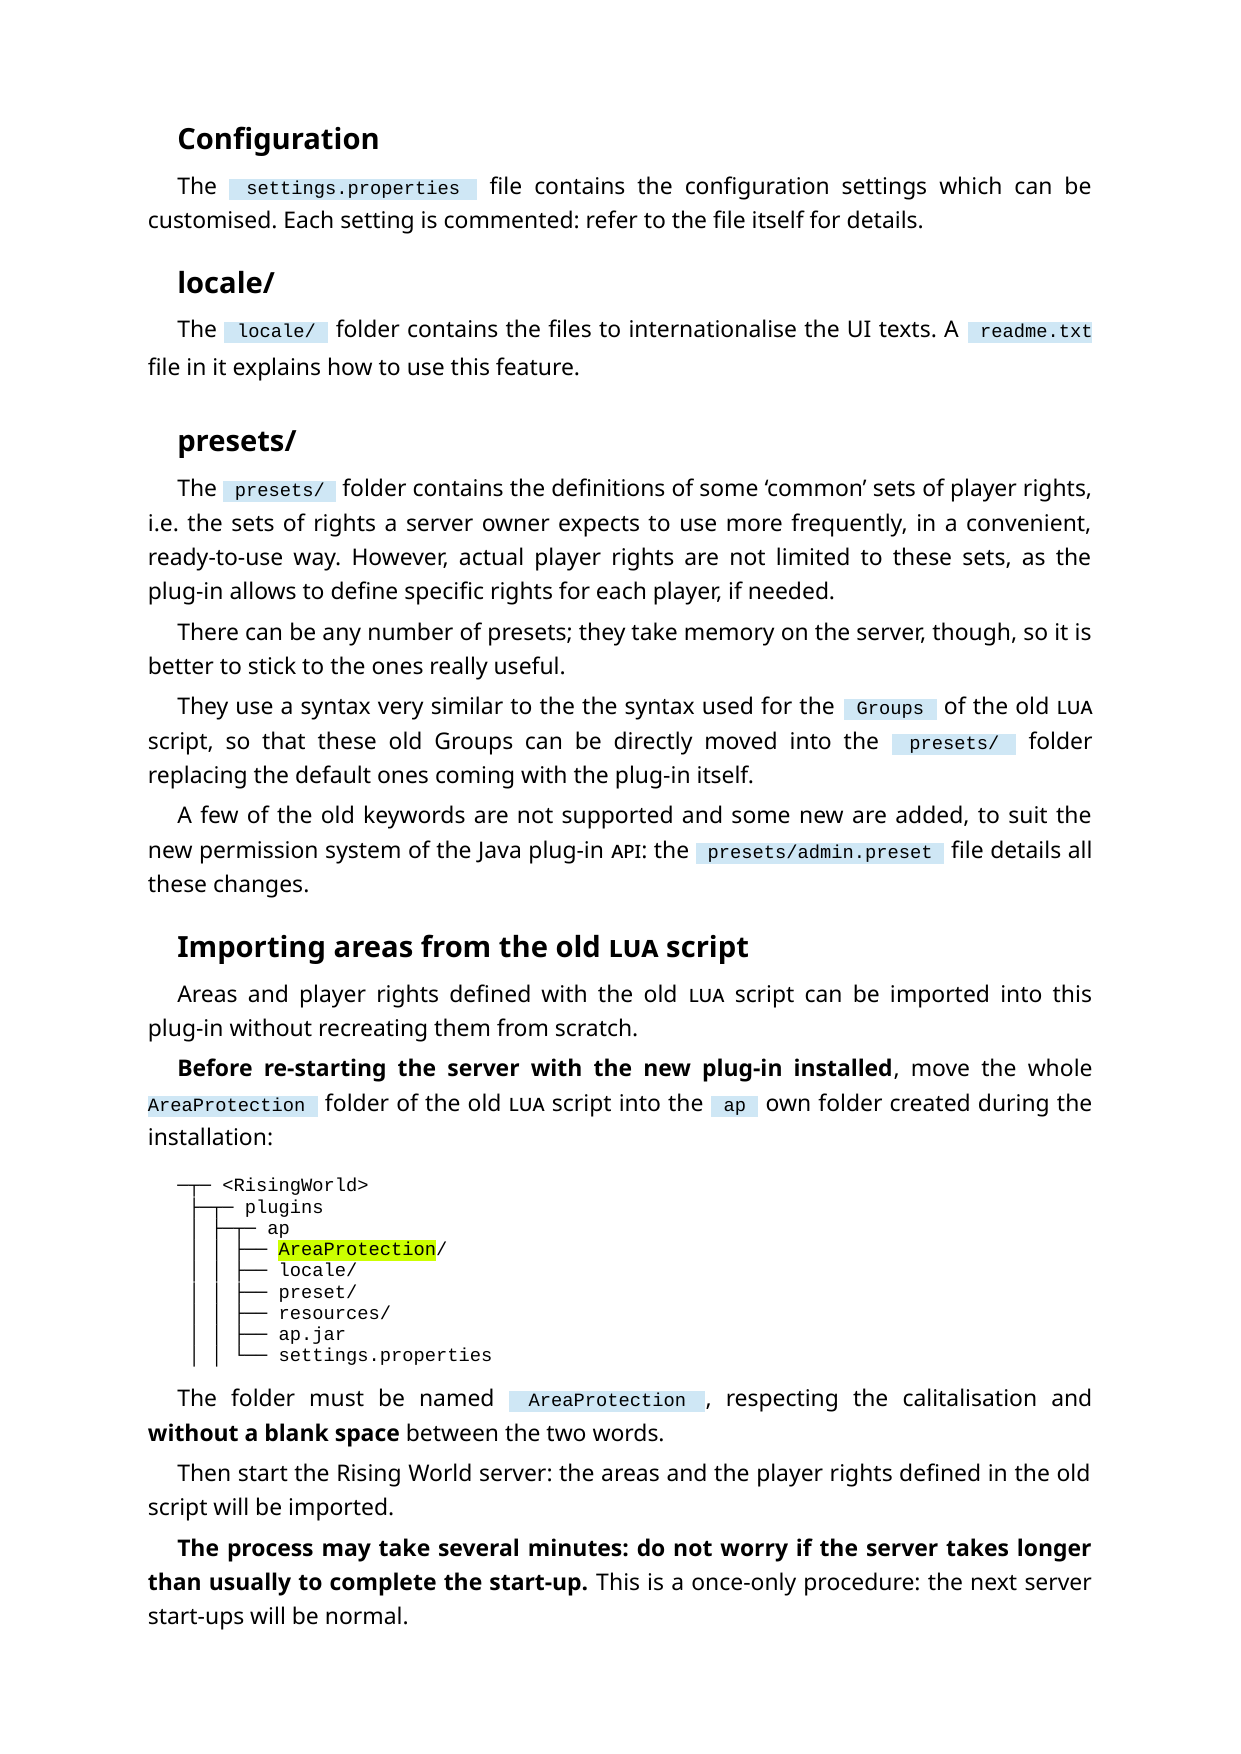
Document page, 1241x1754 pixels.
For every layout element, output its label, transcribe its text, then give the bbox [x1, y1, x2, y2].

text Areas and player rights defined with the old lua script can be imported into this plug-in without recreating them from scratch. [148, 978, 1093, 1043]
text Before re-starting the server with the new plug-in installed, move the whole AreaProtection folder of the old lua script into the ap own folder created during the installation: [148, 1052, 1093, 1152]
text The locale/ folder contains the files to internationalise the UI texts. A readme.txt file in it explains how to use this feature. [148, 313, 1093, 382]
text They use a syntax very similar to the the syntax used for the Groups of the old lua script, so that these old Groups can be directly moved into the presets/ folder replacing the default ones coming with the plug-in itself. [148, 690, 1093, 790]
text The settings.properties file contains the configuration settings which can be customised. Each setting is commented: refer to the file itself for details. [148, 169, 1093, 235]
text Then start the Rising World server: the areas and the player rights defined in the old script will be imported. [148, 1457, 1093, 1522]
text There can be any number of presets; they take memory on the server, though, so it is better to stick to the ones really useful. [148, 616, 1093, 681]
text A few of the old keywords are not supported and some new are added, to suit the new permission system of the Java plug-in api: the presets/admin.preset file details all these changes. [148, 799, 1093, 899]
subtitle Configuration [148, 118, 1093, 158]
text ─┬─ <RisingWorld> ├─┬─ plugins │ ├─┬─ ap │ │ ├── AreaProtection/ │ │ ├── locale/ │ │ ├── preset/ │ │ ├── resources/ │ │ ├── ap.jar │ │ └── settings.properties [177, 1176, 1093, 1367]
subtitle Importing areas from the old lua script [148, 926, 1093, 966]
text The folder must be named AreaProtection , respecting the calitalisation and without a blank space between the two words. [148, 1382, 1093, 1448]
subtitle presets/ [148, 421, 1093, 460]
text The process may take several minutes: do not worry if the server takes longer than usually to complete the start-up. This is a once-only procedure: the next server start-ups will be normal. [148, 1532, 1093, 1632]
subtitle locale/ [148, 262, 1093, 302]
text The presets/ folder contains the definitions of some ‘common’ sets of player rights, i.e. the sets of rights a server owner expects to use more frequently, in a convenient, ready-to-use way. However, actual player rights are not limited to these sets, as the plug-in allows to define specific rights for each player, if needed. [148, 472, 1093, 607]
